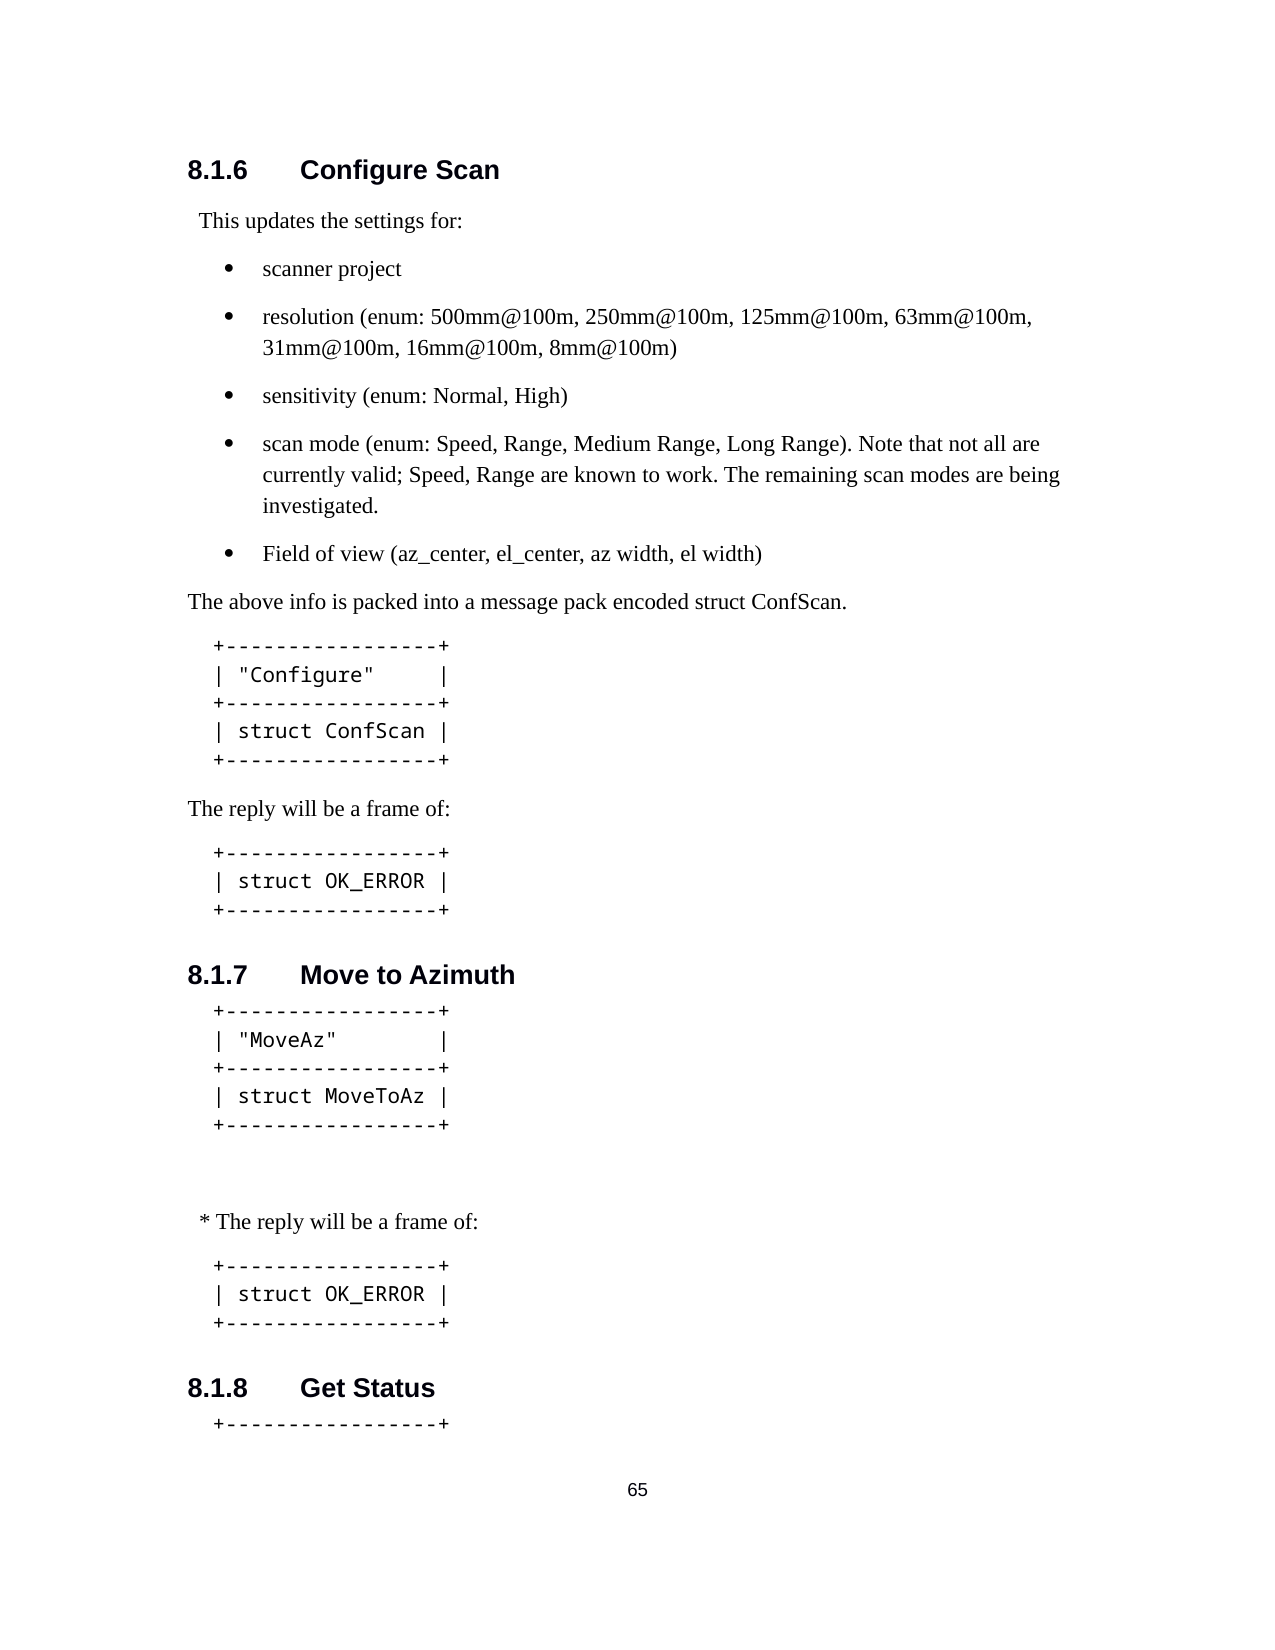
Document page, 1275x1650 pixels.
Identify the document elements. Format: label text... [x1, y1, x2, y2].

subtitle Move to Azimuth [187, 954, 1087, 990]
text The above info is packed into a message pack encoded struct ConfScan. [187, 583, 1087, 614]
text The reply will be a frame of: [187, 790, 1087, 821]
text | struct MoveToAz | [187, 1082, 1087, 1110]
text +-----------------+ [187, 838, 1087, 866]
text | struct OK_ERROR | [187, 1279, 1087, 1308]
list scan mode (enum: Speed, Range, Medium Range, Long Range). Note that not all are currently valid; Speed, Range are known to work. The remaining scan modes are being investigated. [225, 425, 1087, 519]
text | struct ConfScan | [187, 717, 1087, 745]
text | struct OK_ERROR | [187, 866, 1087, 895]
text This updates the settings for: [187, 202, 1087, 233]
text +-----------------+ [187, 745, 1087, 773]
text +-----------------+ [187, 688, 1087, 717]
text | "Configure" | [187, 660, 1087, 688]
text +-----------------+ [187, 1409, 1087, 1438]
list sensitivity (enum: Normal, High) [225, 377, 1087, 408]
text +-----------------+ [187, 631, 1087, 660]
list scanner project [225, 250, 1087, 281]
text +-----------------+ [187, 1110, 1087, 1138]
subtitle Configure Scan [187, 150, 1087, 185]
text +-----------------+ [187, 1251, 1087, 1279]
text | "MoveAz" | [187, 1025, 1087, 1053]
subtitle Get Status [187, 1367, 1087, 1403]
list Field of view (az_center, el_center, az width, el width) [225, 535, 1087, 567]
text * The reply will be a frame of: [187, 1203, 1087, 1234]
text +-----------------+ [187, 1053, 1087, 1082]
text +-----------------+ [187, 1308, 1087, 1336]
text +-----------------+ [187, 895, 1087, 923]
list resolution (enum: 500mm@100m, 250mm@100m, 125mm@100m, 63mm@100m, 31mm@100m, 16mm@100m, 8mm@100m) [225, 298, 1087, 360]
text +-----------------+ [187, 996, 1087, 1025]
